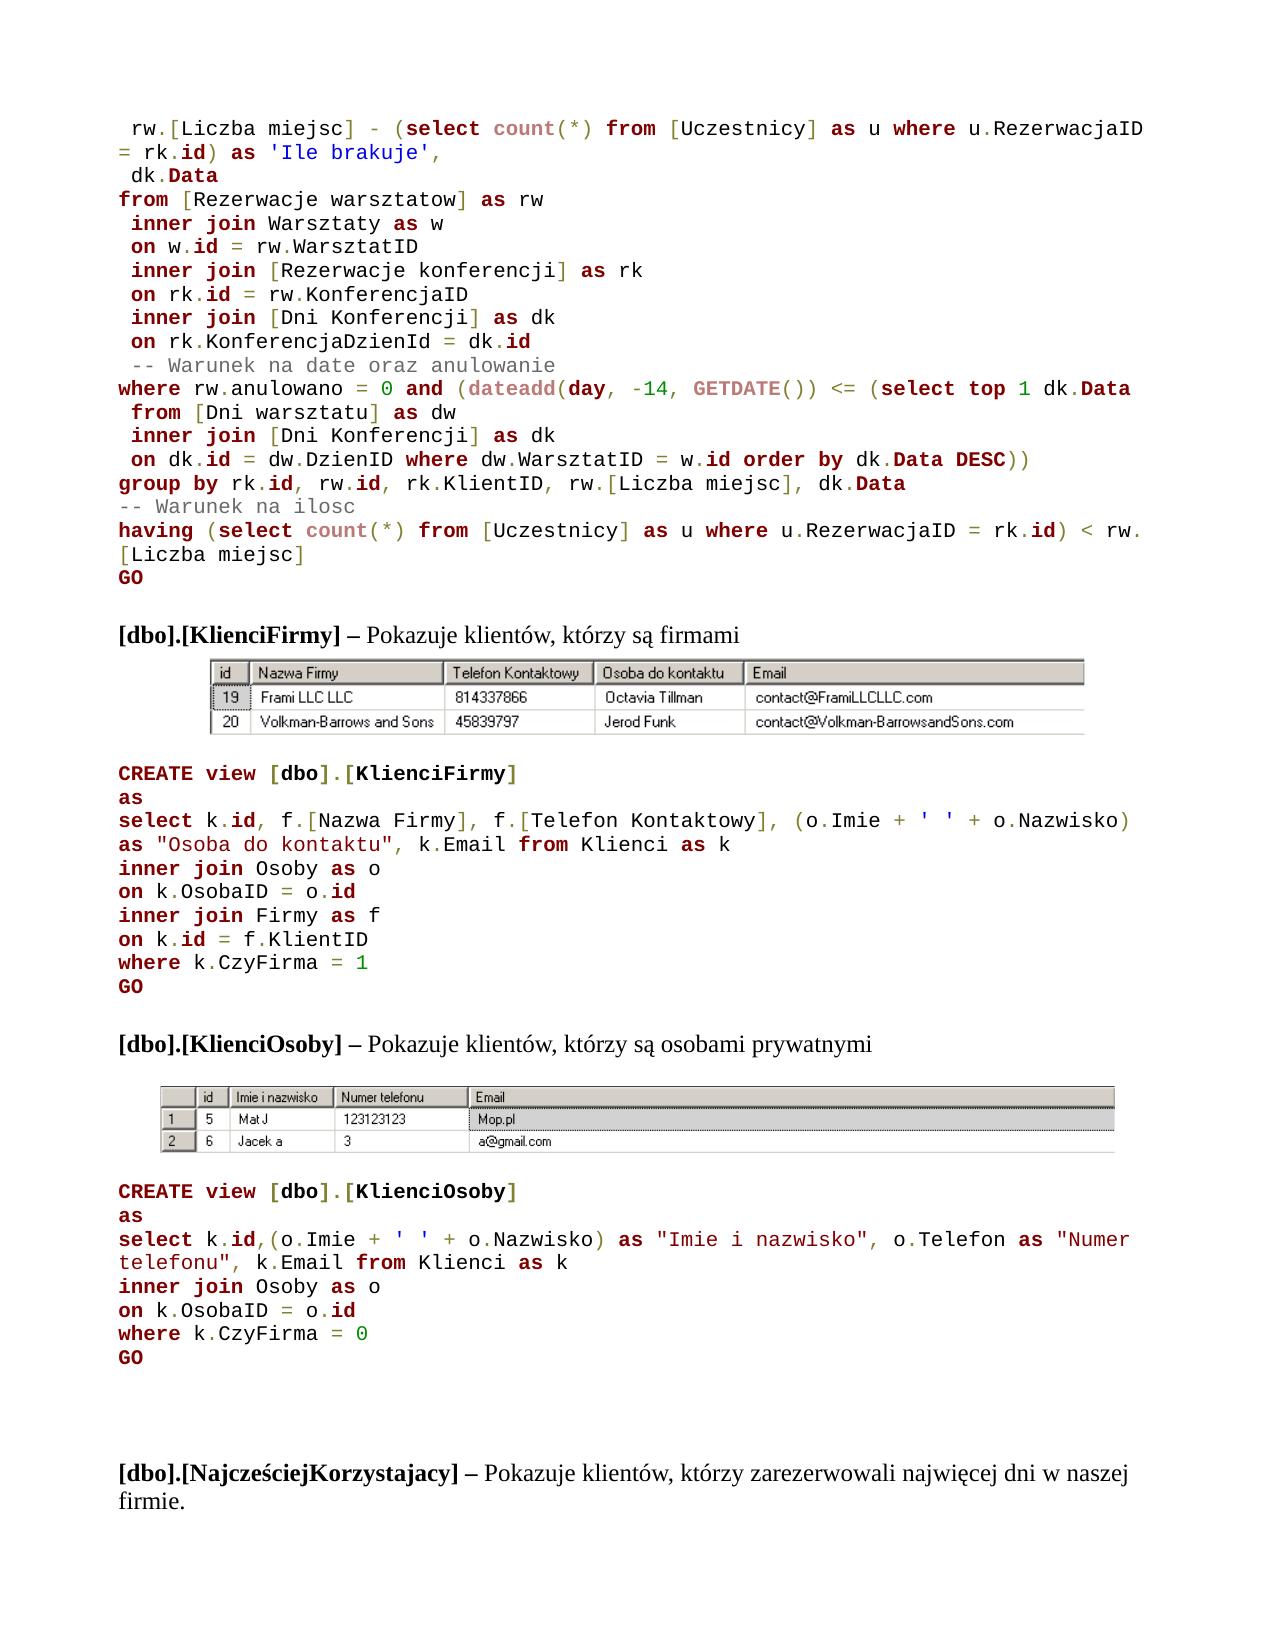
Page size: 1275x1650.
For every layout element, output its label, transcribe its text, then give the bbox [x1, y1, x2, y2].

text on dk.id = dw.DzienID where dw.WarsztatID = w.id order by dk.Data DESC)) [118, 449, 1157, 473]
text [dbo].[KlienciFirmy] – Pokazuje klientów, którzy są firmami [118, 621, 1157, 649]
text as [118, 787, 1157, 811]
text as [118, 1205, 1157, 1229]
text from [Dni warsztatu] as dw [118, 402, 1157, 426]
picture [160, 1086, 1115, 1153]
text inner join Osoby as o [118, 1276, 1157, 1300]
text -- Warunek na ilosc [118, 496, 1157, 520]
text group by rk.id, rw.id, rk.KlientID, rw.[Liczba miejsc], dk.Data [118, 473, 1157, 496]
text where k.CzyFirma = 0 [118, 1323, 1157, 1347]
text on k.OsobaID = o.id [118, 881, 1157, 905]
text inner join Warsztaty as w [118, 213, 1157, 236]
text select k.id, f.[Nazwa Firmy], f.[Telefon Kontaktowy], (o.Imie + ' ' + o.Nazwisko) as "Osoba do kontaktu", k.Email from Klienci as k [118, 811, 1157, 858]
text select k.id,(o.Imie + ' ' + o.Nazwisko) as "Imie i nazwisko", o.Telefon as "Numer telefonu", k.Email from Klienci as k [118, 1229, 1157, 1276]
text inner join Firmy as f [118, 905, 1157, 929]
text where k.CzyFirma = 1 [118, 952, 1157, 976]
text GO [118, 1347, 1157, 1371]
text CREATE view [dbo].[KlienciOsoby] [118, 1181, 1157, 1205]
text inner join Osoby as o [118, 858, 1157, 881]
text on rk.id = rw.KonferencjaID [118, 284, 1157, 307]
text GO [118, 976, 1157, 1000]
text -- Warunek na date oraz anulowanie [118, 354, 1157, 378]
text inner join [Rezerwacje konferencji] as rk [118, 260, 1157, 284]
text [dbo].[NajcześciejKorzystajacy] – Pokazuje klientów, którzy zarezerwowali najwięcej dni w naszej firmie. [118, 1458, 1157, 1515]
text [dbo].[KlienciOsoby] – Pokazuje klientów, którzy są osobami prywatnymi [118, 1029, 1157, 1058]
text where rw.anulowano = 0 and (dateadd(day, -14, GETDATE()) <= (select top 1 dk.Data [118, 378, 1157, 402]
text on w.id = rw.WarsztatID [118, 236, 1157, 260]
text from [Rezerwacje warsztatow] as rw [118, 189, 1157, 213]
text on rk.KonferencjaDzienId = dk.id [118, 331, 1157, 354]
picture [209, 658, 1085, 735]
text inner join [Dni Konferencji] as dk [118, 426, 1157, 449]
text on k.OsobaID = o.id [118, 1300, 1157, 1323]
text inner join [Dni Konferencji] as dk [118, 307, 1157, 331]
text rw.[Liczba miejsc] - (select count(*) from [Uczestnicy] as u where u.RezerwacjaID = rk.id) as 'Ile brakuje', [118, 118, 1157, 165]
text CREATE view [dbo].[KlienciFirmy] [118, 763, 1157, 787]
text GO [118, 567, 1157, 591]
text on k.id = f.KlientID [118, 929, 1157, 952]
text having (select count(*) from [Uczestnicy] as u where u.RezerwacjaID = rk.id) < rw.[Liczba miejsc] [118, 520, 1157, 567]
text dk.Data [118, 165, 1157, 189]
